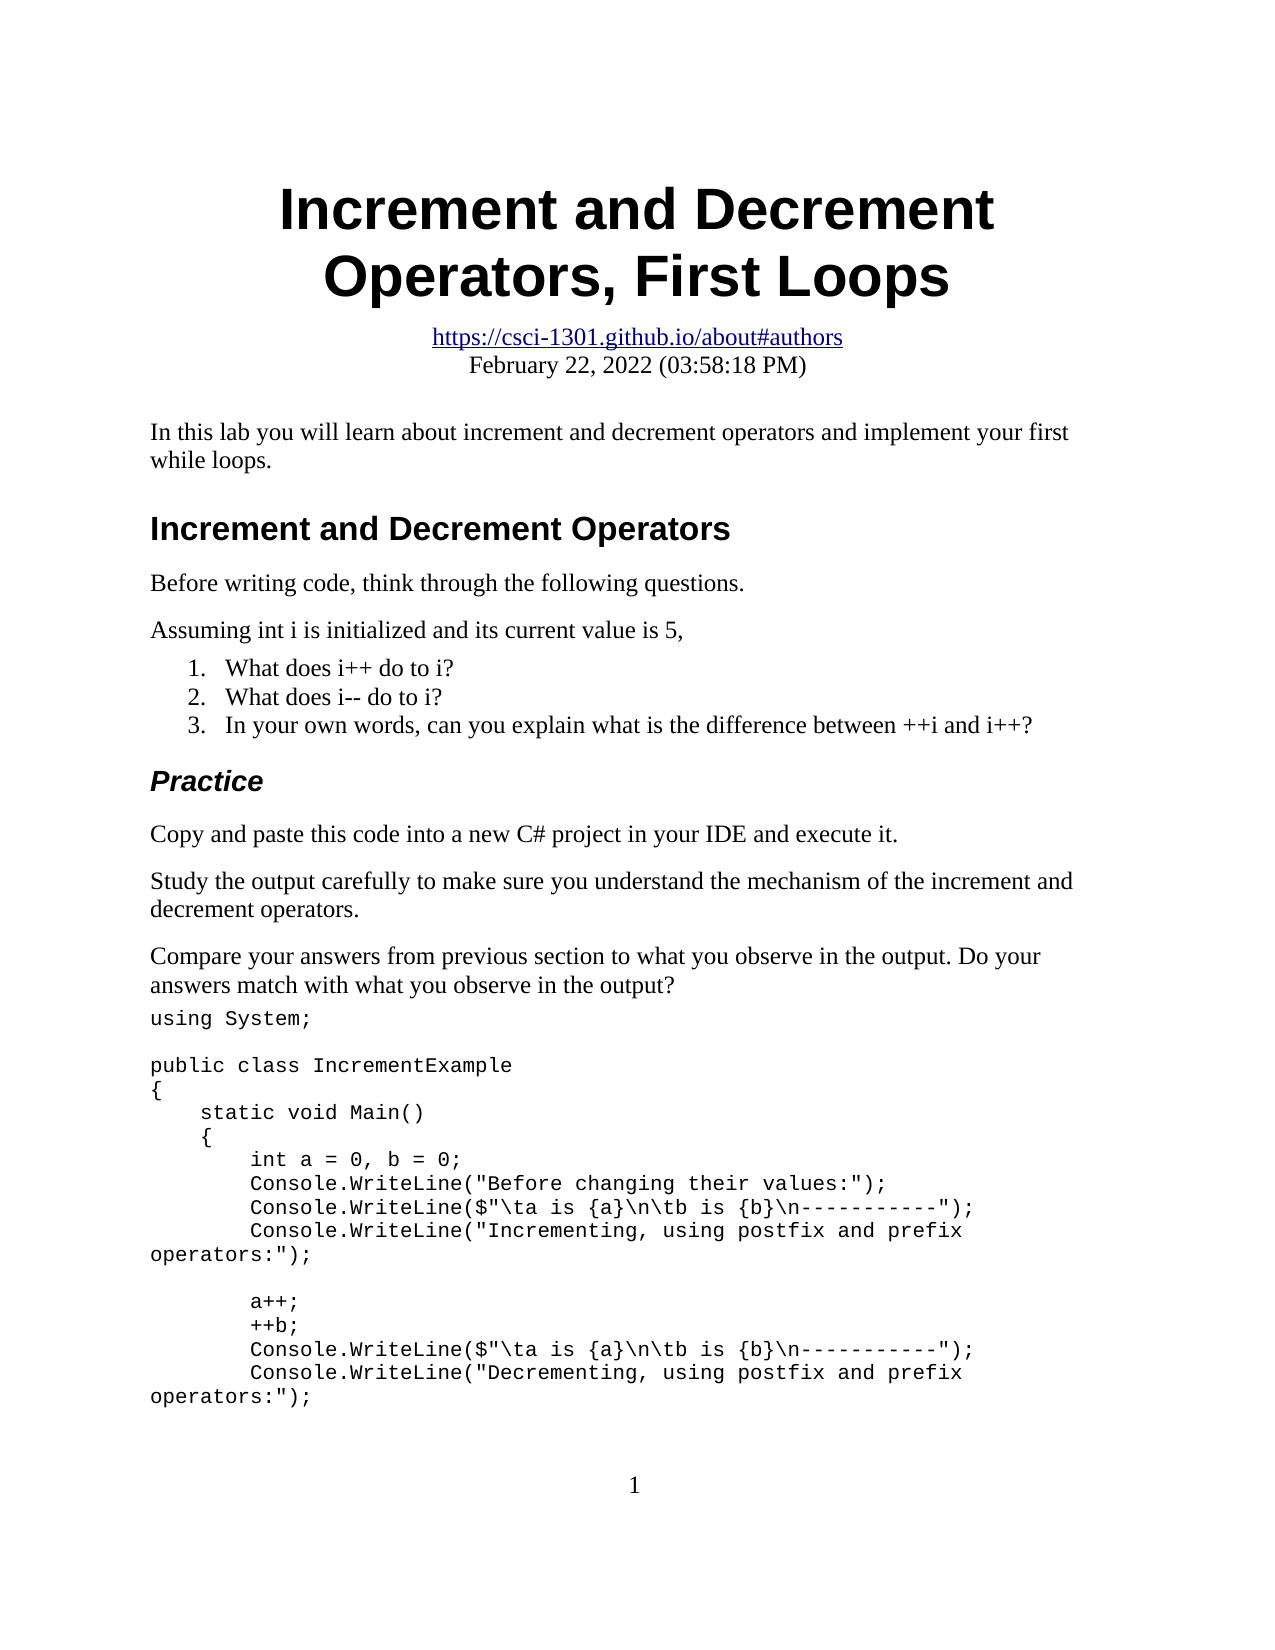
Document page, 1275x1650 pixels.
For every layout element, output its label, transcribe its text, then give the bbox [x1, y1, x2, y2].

text In this lab you will learn about increment and decrement operators and implement your first while loops. [150, 417, 1125, 474]
text static void Main() [150, 1102, 1125, 1126]
text Console.WriteLine("Before changing their values:"); [150, 1173, 1125, 1197]
subtitle Increment and Decrement Operators [150, 508, 1125, 547]
list What does i-- do to i? [187, 682, 1125, 710]
text Console.WriteLine($"\ta is {a}\n\tb is {b}\n-----------"); [150, 1197, 1125, 1220]
text { [150, 1126, 1125, 1149]
text Compare your answers from previous section to what you observe in the output. Do your answers match with what you observe in the output? [150, 941, 1125, 999]
text Study the output carefully to make sure you understand the mechanism of the increment and decrement operators. [150, 866, 1125, 923]
text int a = 0, b = 0; [150, 1149, 1125, 1173]
text ++b; [150, 1315, 1125, 1339]
text Before writing code, think through the following questions. [150, 568, 1125, 597]
title Increment and Decrement Operators, First Loops [150, 175, 1125, 309]
text Console.WriteLine($"\ta is {a}\n\tb is {b}\n-----------"); [150, 1339, 1125, 1362]
text February 22, 2022 (03:58:18 PM) [150, 350, 1125, 379]
text Console.WriteLine("Incrementing, using postfix and prefix operators:"); [150, 1220, 1125, 1268]
text Console.WriteLine("Decrementing, using postfix and prefix operators:"); [150, 1362, 1125, 1409]
text Assuming int i is initialized and its current value is 5, [150, 615, 1125, 644]
text using System; [150, 1008, 1125, 1031]
text Copy and paste this code into a new C# project in your IDE and execute it. [150, 819, 1125, 848]
text public class IncrementExample [150, 1055, 1125, 1078]
list What does i++ do to i? [187, 653, 1125, 682]
text https://csci-1301.github.io/about#authors [150, 322, 1125, 350]
subtitle Practice [150, 764, 1125, 798]
list In your own words, can you explain what is the difference between ++i and i++? [187, 710, 1125, 739]
text a++; [150, 1291, 1125, 1315]
text { [150, 1078, 1125, 1102]
